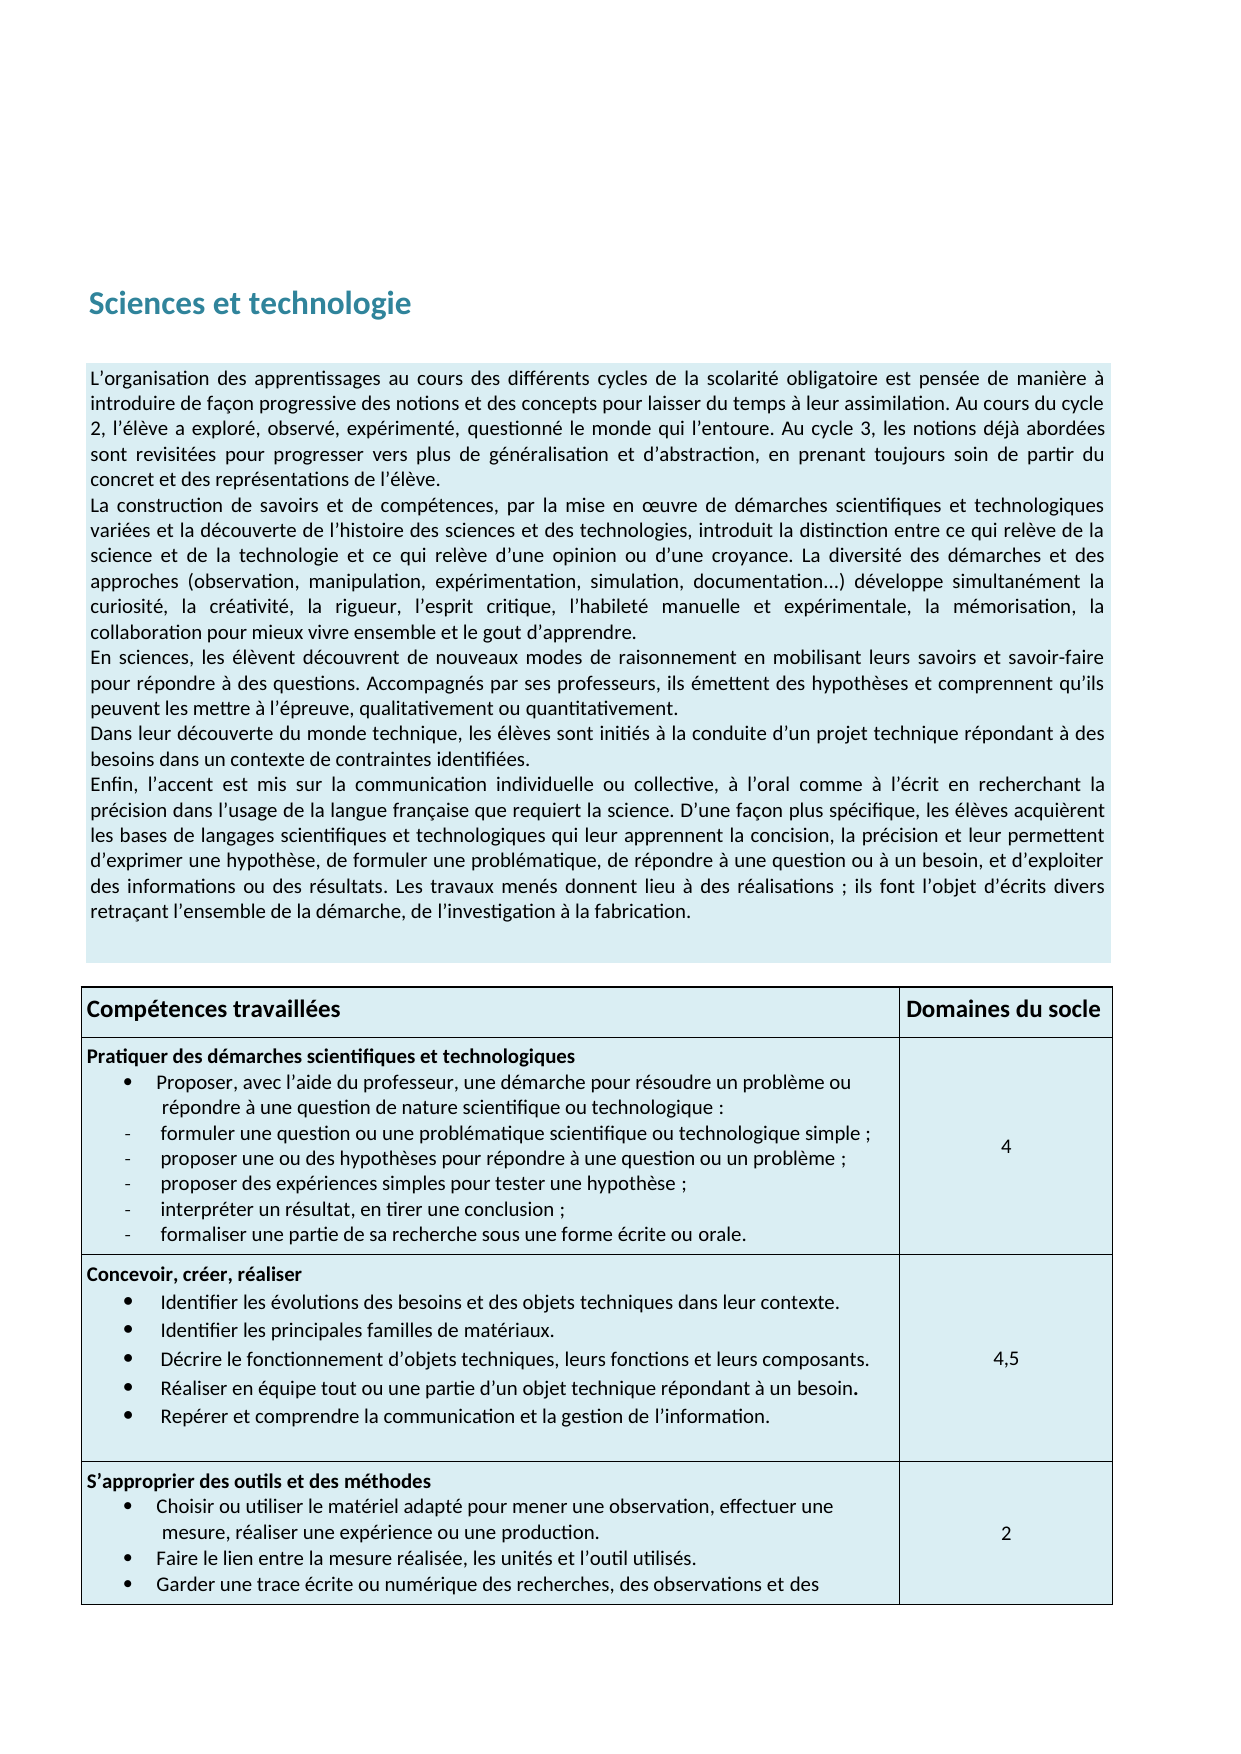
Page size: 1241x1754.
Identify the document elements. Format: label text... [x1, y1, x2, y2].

table_header Domaines du socle [900, 988, 1112, 1037]
text En sciences, les élèvent découvrent de nouveaux modes de raisonnement en mobilisant leurs savoirs et savoir-faire pour répondre à des questions. Accompagnés par ses professeurs, ils émettent des hypothèses et comprennent qu’ils peuvent les mettre à l’épreuve, qualitativement ou quantitativement. [90, 644, 1106, 721]
text Enfin, l’accent est mis sur la communication individuelle ou collective, à l’oral comme à l’écrit en recherchant la précision dans l’usage de la langue française que requiert la science. D’une façon plus spécifique, les élèves acquièrent les bases de langages scientifiques et technologiques qui leur apprennent la concision, la précision et leur permettent d’exprimer une hypothèse, de formuler une problématique, de répondre à une question ou à un besoin, et d’exploiter des informations ou des résultats. Les travaux menés donnent lieu à des réalisations ; ils font l’objet d’écrits divers retraçant l’ensemble de la démarche, de l’investigation à la fabrication. [90, 771, 1107, 924]
subtitle Sciences et technologie [89, 282, 1126, 322]
table_cell S’approprier des outils et des méthodes Choisir ou utiliser le matériel adapté pour mener une observation, effectuer une mesure, réaliser une expérience ou une production. Faire le lien entre la mesure réalisée, les unités et l’outil utilisés. Garder une trace écrite ou numérique des recherches, des observations et des [82, 1462, 899, 1604]
table_cell 4 [900, 1038, 1112, 1254]
table_cell 4,5 [900, 1255, 1112, 1461]
table_header Compétences travaillées [82, 988, 899, 1037]
table_cell Concevoir, créer, réaliser Identifier les évolutions des besoins et des objets techniques dans leur contexte. Identifier les principales familles de matériaux. Décrire le fonctionnement d’objets techniques, leurs fonctions et leurs composants. Réaliser en équipe tout ou une partie d’un objet technique répondant à un besoin. Repérer et comprendre la communication et la gestion de l’information. [82, 1255, 899, 1461]
text La construction de savoirs et de compétences, par la mise en œuvre de démarches scientifiques et technologiques variées et la découverte de l’histoire des sciences et des technologies, introduit la distinction entre ce qui relève de la science et de la technologie et ce qui relève d’une opinion ou d’une croyance. La diversité des démarches et des approches (observation, manipulation, expérimentation, simulation, documentation...) développe simultanément la curiosité, la créativité, la rigueur, l’esprit critique, l’habileté manuelle et expérimentale, la mémorisation, la collaboration pour mieux vivre ensemble et le gout d’apprendre. [90, 492, 1106, 644]
table_cell 2 [900, 1462, 1112, 1604]
table_cell Pratiquer des démarches scientifiques et technologiques Proposer, avec l’aide du professeur, une démarche pour résoudre un problème ou répondre à une question de nature scientifique ou technologique : formuler une question ou une problématique scientifique ou technologique simple ; proposer une ou des hypothèses pour répondre à une question ou un problème ; proposer des expériences simples pour tester une hypothèse ; interpréter un résultat, en tirer une conclusion ; formaliser une partie de sa recherche sous une forme écrite ou orale. [82, 1038, 899, 1254]
text Dans leur découverte du monde technique, les élèves sont initiés à la conduite d’un projet technique répondant à des besoins dans un contexte de contraintes identifiées. [90, 721, 1106, 771]
text L’organisation des apprentissages au cours des différents cycles de la scolarité obligatoire est pensée de manière à introduire de façon progressive des notions et des concepts pour laisser du temps à leur assimilation. Au cours du cycle 2, l’élève a exploré, observé, expérimenté, questionné le monde qui l’entoure. Au cycle 3, les notions déjà abordées sont revisitées pour progresser vers plus de généralisation et d’abstraction, en prenant toujours soin de partir du concret et des représentations de l’élève. [90, 365, 1106, 492]
